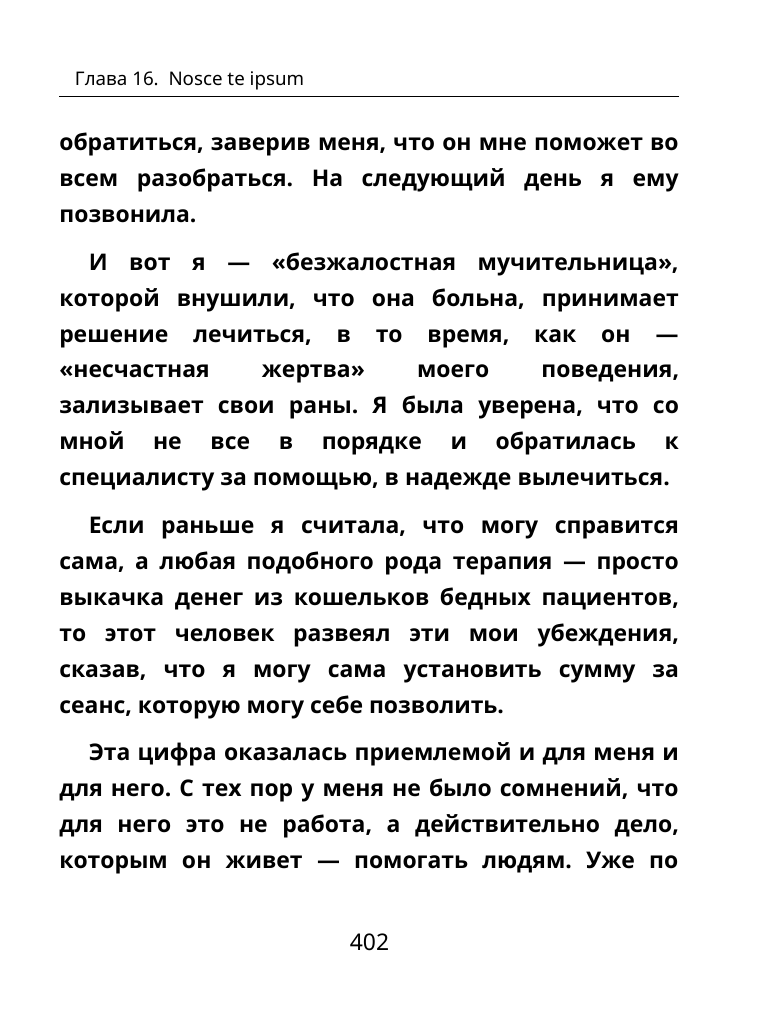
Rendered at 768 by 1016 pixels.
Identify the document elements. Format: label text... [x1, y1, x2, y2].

text обратиться, заверив меня, что он мне поможет во всем разобраться. На следующий день я ему позвонила. [59, 126, 679, 229]
text Эта цифра оказалась приемлемой и для меня и для него. С тех пор у меня не было сомнений, что для него это не работа, а действительно дело, которым он живет — помогать людям. Уже по [59, 736, 679, 875]
text И вот я — «безжалостная мучительница», которой внушили, что она больна, принимает решение лечиться, в то время, как он — «несчастная жертва» моего поведения, зализывает свои раны. Я была уверена, что со мной не все в порядке и обратилась к специалисту за помощью, в надежде вылечиться. [59, 246, 679, 492]
text Если раньше я считала, что могу справится сама, а любая подобного рода терапия — просто выкачка денег из кошельков бедных пациентов, то этот человек развеял эти мои убеждения, сказав, что я могу сама установить сумму за сеанс, которую могу себе позволить. [59, 509, 679, 720]
